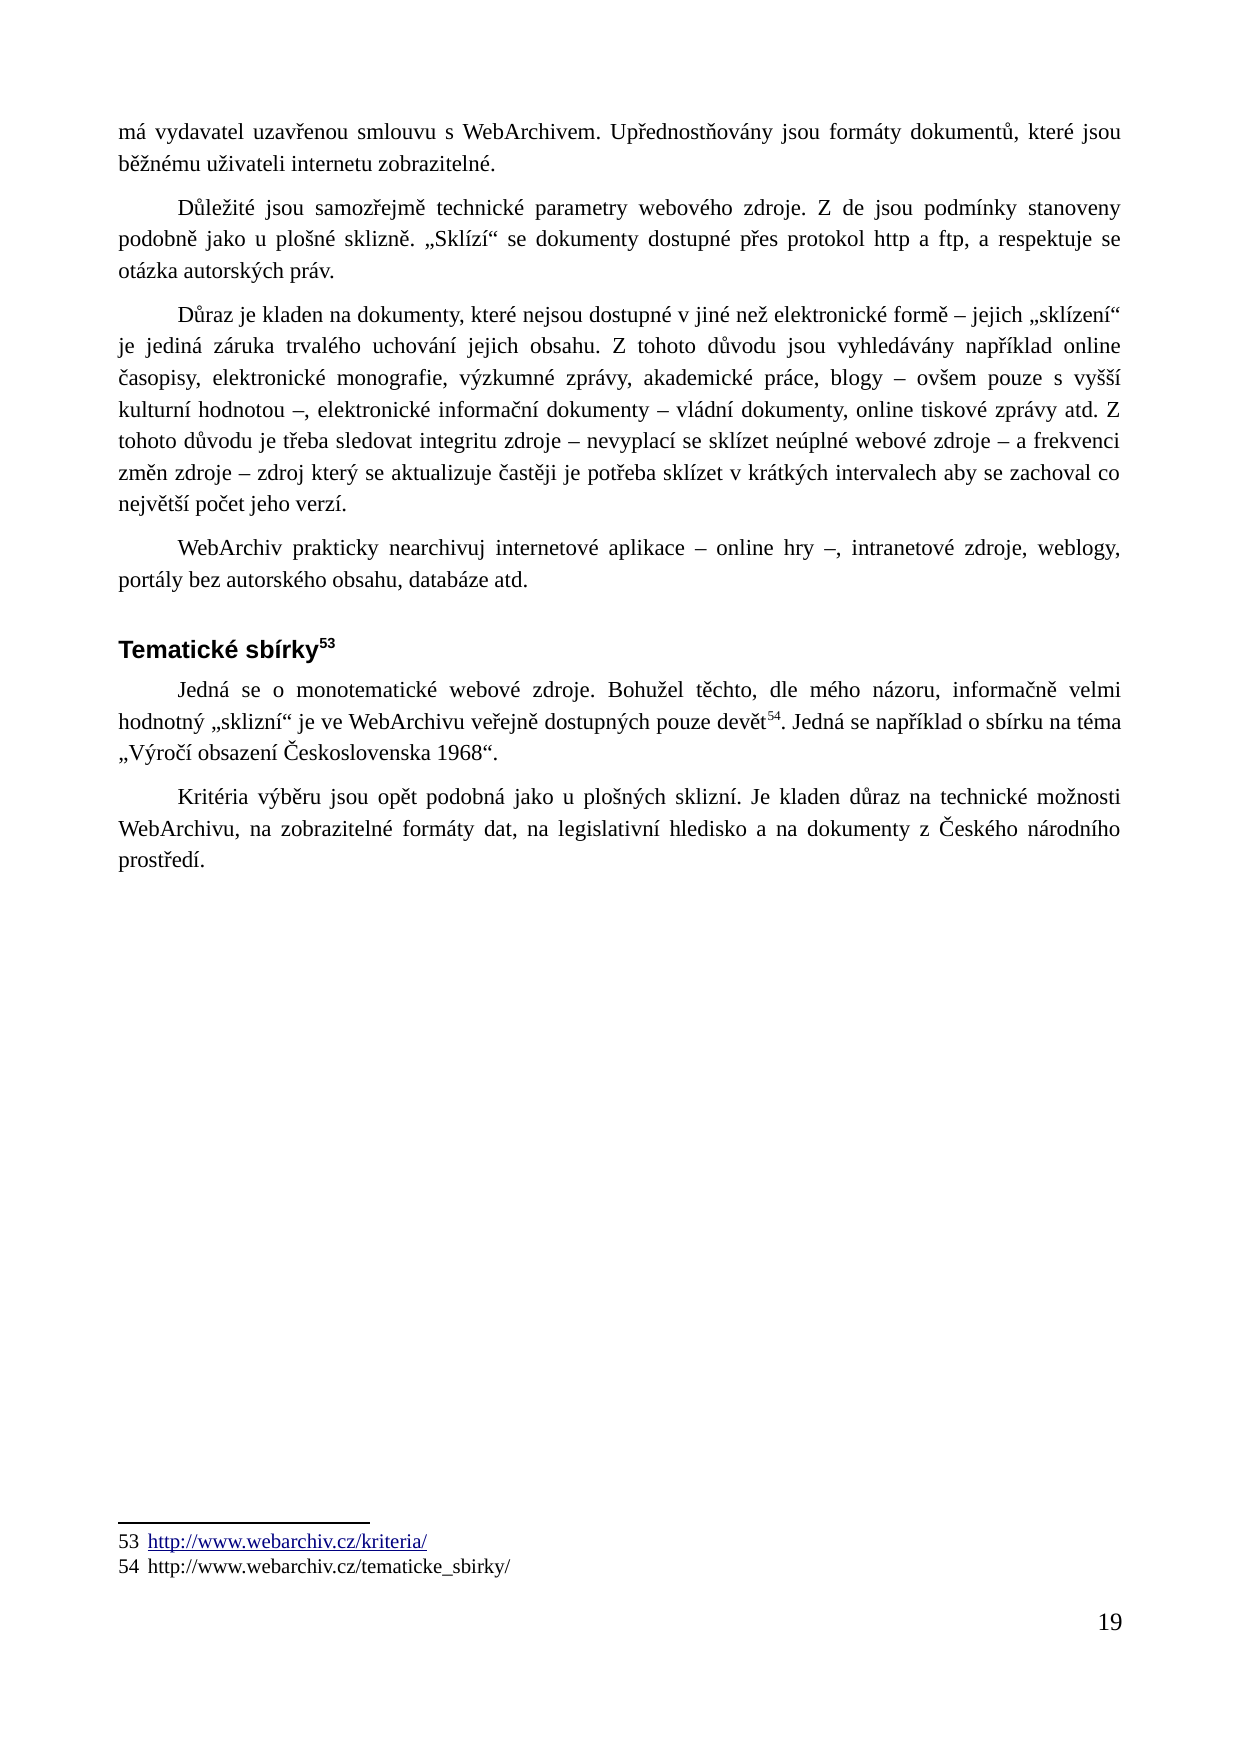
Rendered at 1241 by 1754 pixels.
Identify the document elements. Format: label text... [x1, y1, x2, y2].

subtitle Tematické sbírky [118, 635, 1122, 664]
text Důležité jsou samozřejmě technické parametry webového zdroje. Z de jsou podmínky stanoveny podobně jako u plošné sklizně. „Sklízí“ se dokumenty dostupné přes protokol http a ftp, a respektuje se otázka autorských práv. [118, 194, 1122, 283]
text má vydavatel uzavřenou smlouvu s WebArchivem. Upřednostňovány jsou formáty dokumentů, které jsou běžnému uživateli internetu zobrazitelné. [118, 118, 1122, 176]
text Důraz je kladen na dokumenty, které nejsou dostupné v jiné než elektronické formě – jejich „sklízení“ je jediná záruka trvalého uchování jejich obsahu. Z tohoto důvodu jsou vyhledávány například online časopisy, elektronické monografie, výzkumné zprávy, akademické práce, blogy – ovšem pouze s vyšší kulturní hodnotou –, elektronické informační dokumenty – vládní dokumenty, online tiskové zprávy atd. Z tohoto důvodu je třeba sledovat integritu zdroje – nevyplací se sklízet neúplné webové zdroje – a frekvenci změn zdroje – zdroj který se aktualizuje častěji je potřeba sklízet v krátkých intervalech aby se zachoval co největší počet jeho verzí. [118, 301, 1122, 517]
text http://www.webarchiv.cz/tematicke_sbirky/ [118, 1553, 1122, 1578]
text WebArchiv prakticky nearchivuj internetové aplikace – online hry –, intranetové zdroje, weblogy, portály bez autorského obsahu, databáze atd. [118, 534, 1122, 592]
text Jedná se o monotematické webové zdroje. Bohužel těchto, dle mého názoru, informačně velmi hodnotný „sklizní“ je ve WebArchivu veřejně dostupných pouze devět. Jedná se například o sbírku na téma „Výročí obsazení Československa 1968“. [118, 676, 1122, 766]
text Kritéria výběru jsou opět podobná jako u plošných sklizní. Je kladen důraz na technické možnosti WebArchivu, na zobrazitelné formáty dat, na legislativní hledisko a na dokumenty z Českého národního prostředí. [118, 783, 1122, 873]
text http://www.webarchiv.cz/kriteria/ [118, 1529, 1122, 1553]
